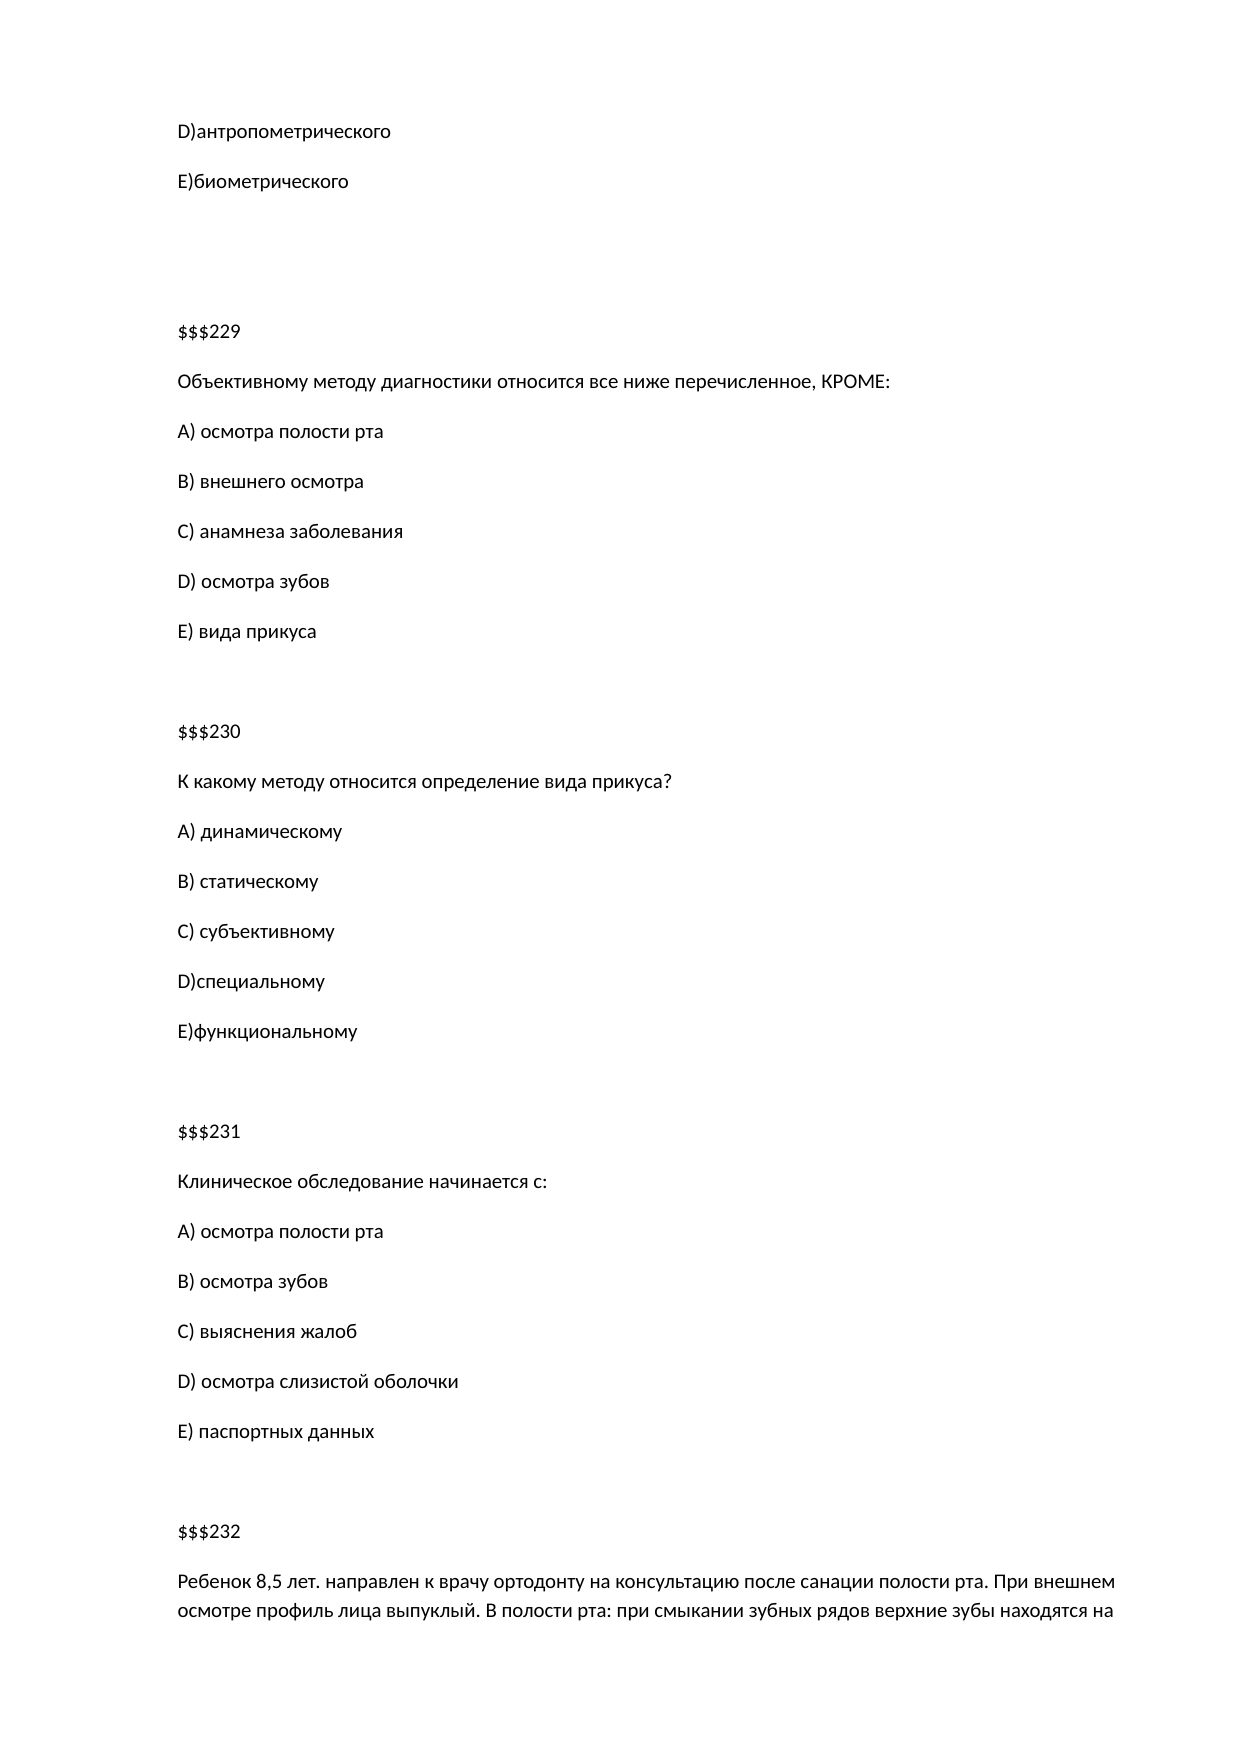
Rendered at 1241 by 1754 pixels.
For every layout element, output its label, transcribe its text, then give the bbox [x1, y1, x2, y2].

text С) анамнеза заболевания [177, 518, 1152, 543]
text $$$229 [177, 318, 1152, 343]
text С) субъективному [177, 918, 1152, 943]
text D) осмотра слизистой оболочки [177, 1368, 1152, 1393]
text К какому методу относится определение вида прикуса? [177, 768, 1152, 793]
text А) осмотра полости рта [177, 418, 1152, 443]
text Клиническое обследование начинается с: [177, 1168, 1152, 1193]
text А) осмотра полости рта [177, 1218, 1152, 1243]
text В) статическому [177, 868, 1152, 893]
text Е) паспортных данных [177, 1418, 1152, 1443]
text D)антропометрического [177, 118, 1152, 143]
text В) осмотра зубов [177, 1268, 1152, 1293]
text Ребенок 8,5 лет. направлен к врачу ортодонту на консультацию после санации полости рта. При внешнем осмотре профиль лица выпуклый. В полости рта: при смыкании зубных рядов верхние зубы находятся на [177, 1568, 1152, 1623]
text Объективному методу диагностики относится все ниже перечисленное, КРОМЕ: [177, 368, 1152, 393]
text $$$230 [177, 718, 1152, 743]
text А) динамическому [177, 818, 1152, 843]
text Е)функциональному [177, 1018, 1152, 1043]
text Е)биометрического [177, 168, 1152, 193]
text D)специальному [177, 968, 1152, 993]
text $$$231 [177, 1118, 1152, 1143]
text $$$232 [177, 1518, 1152, 1543]
text Е) вида прикуса [177, 618, 1152, 643]
text D) осмотра зубов [177, 568, 1152, 593]
text С) выяснения жалоб [177, 1318, 1152, 1343]
text В) внешнего осмотра [177, 468, 1152, 493]
